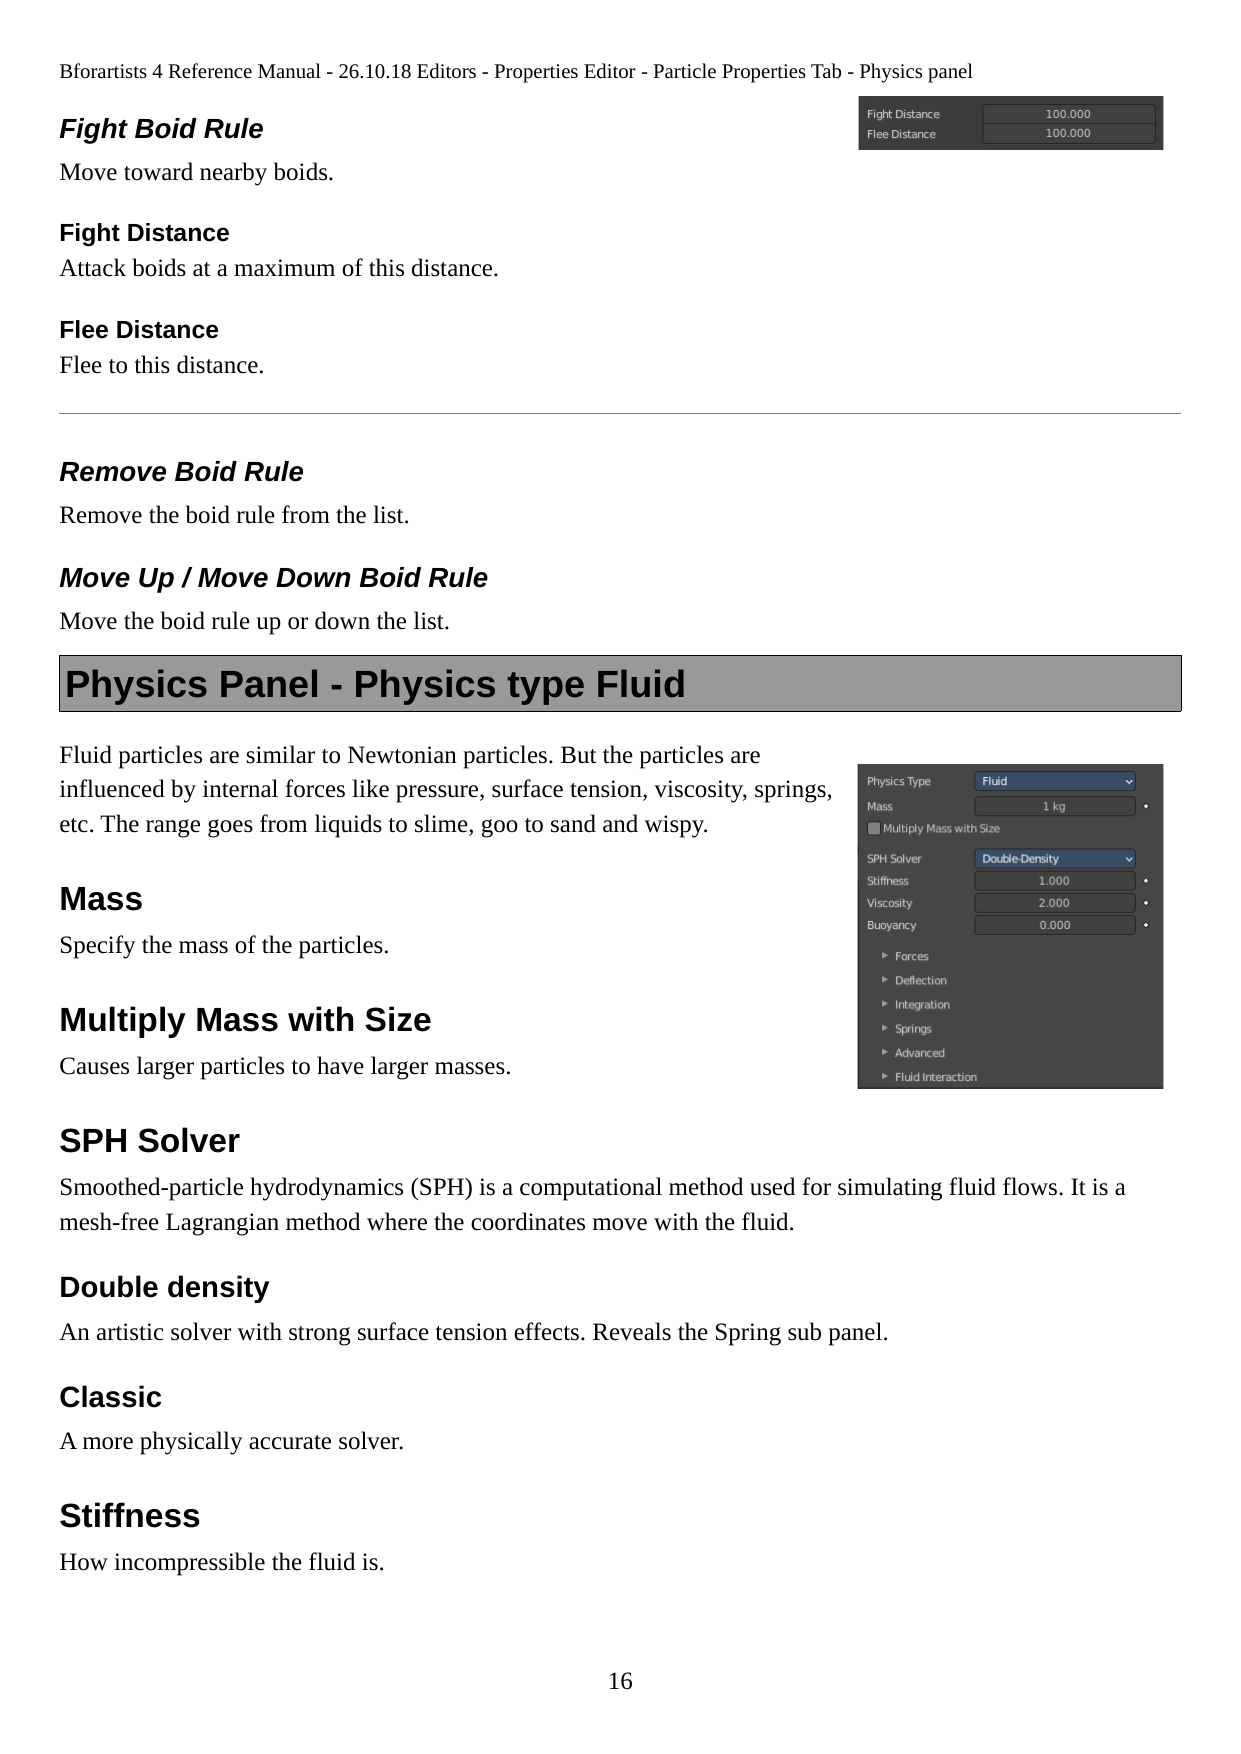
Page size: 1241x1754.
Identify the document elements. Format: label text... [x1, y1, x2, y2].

text Causes larger particles to have larger masses. [59, 1051, 857, 1080]
text Smoothed-particle hydrodynamics (SPH) is a computational method used for simulating fluid flows. It is a mesh-free Lagrangian method where the coordinates move with the fluid. [59, 1172, 1181, 1235]
picture [857, 764, 1164, 1089]
subtitle [1164, 113, 1181, 144]
subtitle Fight Boid Rule [59, 113, 858, 144]
subtitle Move Up / Move Down Boid Rule [59, 561, 1181, 593]
subtitle Classic [59, 1380, 1181, 1414]
subtitle Fight Distance [59, 218, 1181, 247]
subtitle Stiffness [59, 1496, 1181, 1535]
table_header Physics Panel - Physics type Fluid [60, 656, 1181, 711]
subtitle Flee Distance [59, 315, 1181, 343]
text Fluid particles are similar to Newtonian particles. But the particles are influenced by internal forces like pressure, surface tension, viscosity, springs, etc. The range goes from liquids to slime, goo to sand and wispy. [59, 740, 1181, 838]
text A more physically accurate solver. [59, 1426, 1181, 1455]
picture [858, 96, 1164, 150]
text Remove the boid rule from the list. [59, 500, 1181, 528]
text Move toward nearby boids. [59, 157, 1181, 186]
text Attack boids at a maximum of this distance. [59, 253, 1181, 282]
subtitle Multiply Mass with Size [59, 1000, 857, 1039]
subtitle Double density [59, 1270, 1181, 1304]
text Move the boid rule up or down the list. [59, 606, 1181, 634]
text Specify the mass of the particles. [59, 930, 857, 959]
text How incompressible the fluid is. [59, 1547, 1181, 1576]
text Flee to this distance. [59, 350, 1181, 378]
subtitle SPH Solver [59, 1121, 1181, 1160]
subtitle [1164, 879, 1181, 918]
subtitle Remove Boid Rule [59, 455, 1181, 487]
subtitle Mass [59, 879, 857, 918]
text An artistic solver with strong surface tension effects. Reveals the Spring sub panel. [59, 1317, 1181, 1345]
subtitle [1164, 1000, 1181, 1039]
